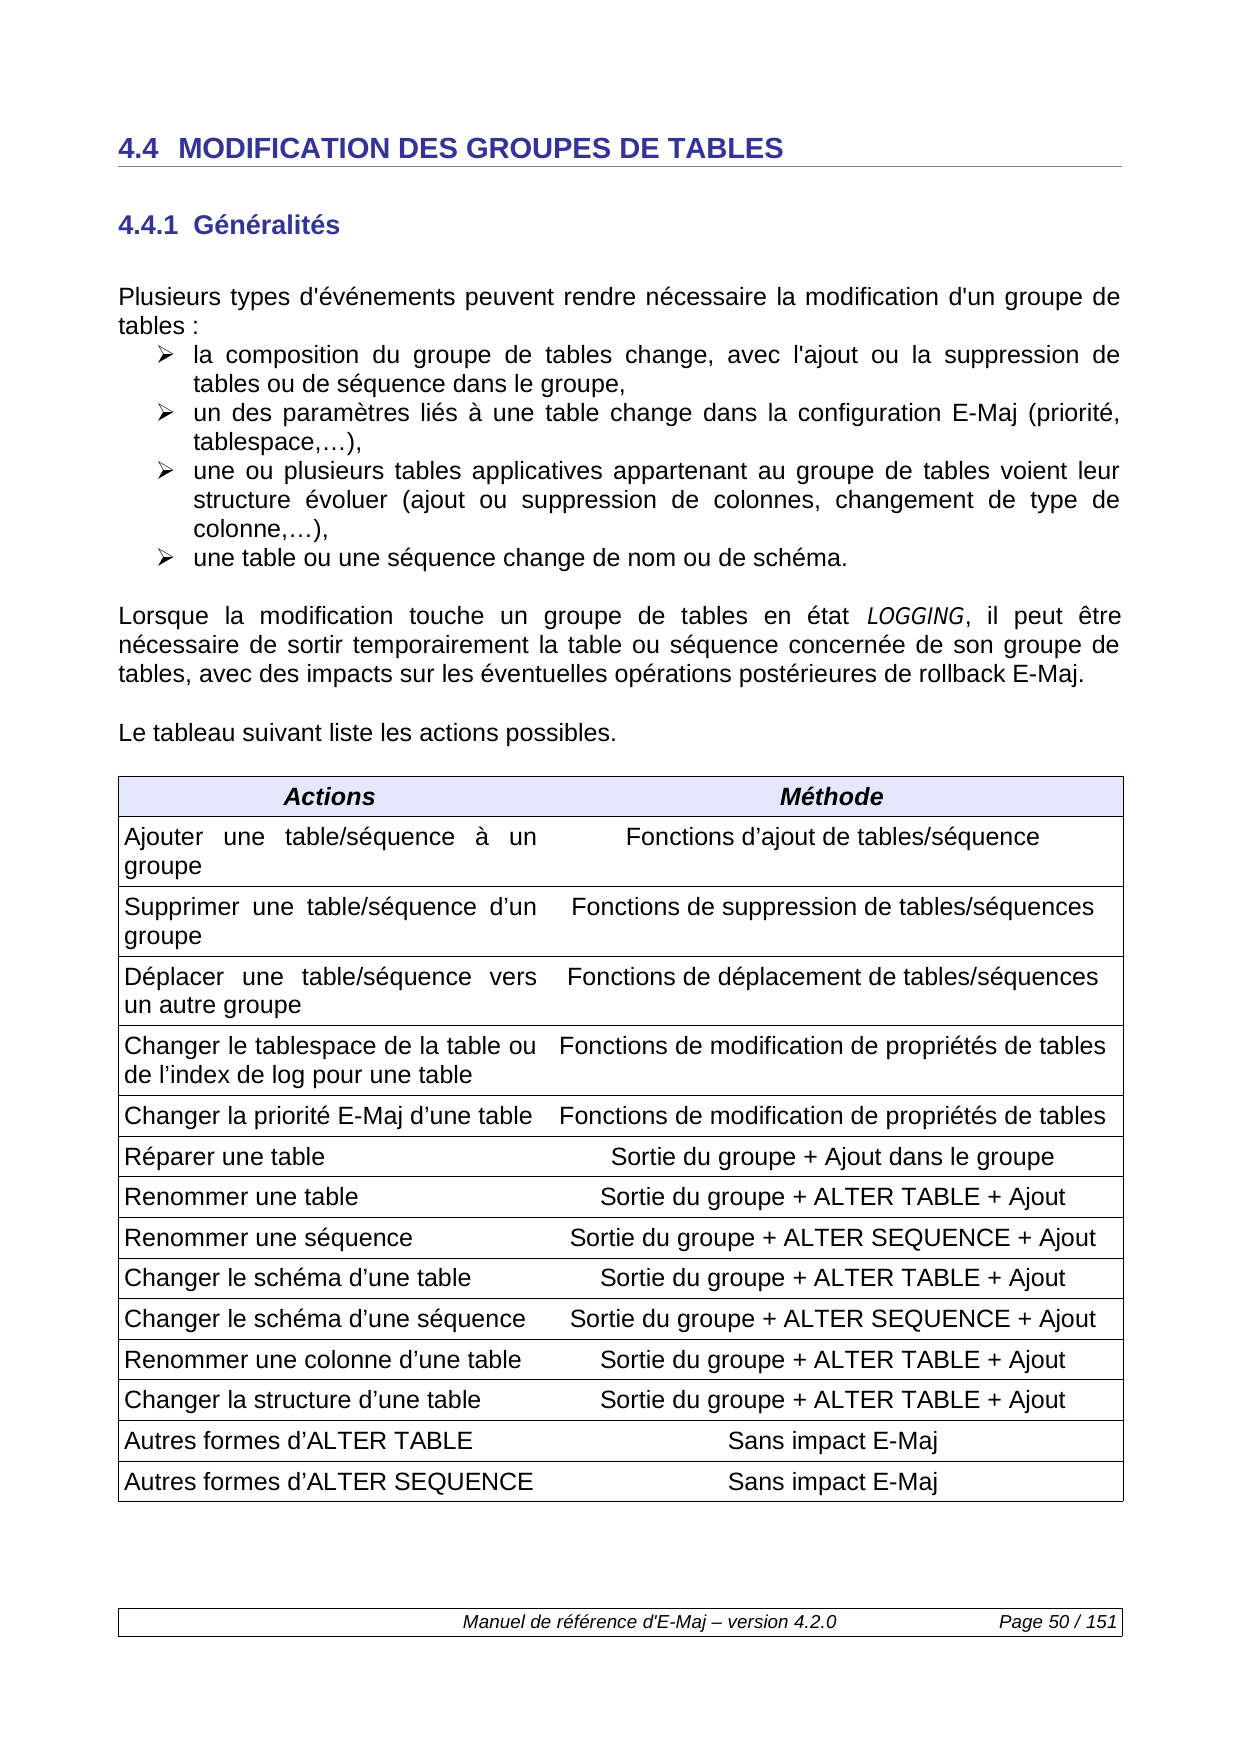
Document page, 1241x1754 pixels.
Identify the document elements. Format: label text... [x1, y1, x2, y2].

text Le tableau suivant liste les actions possibles. [118, 717, 1122, 746]
table_cell Renommer une séquence [119, 1218, 543, 1257]
table_cell Changer la structure d’une table [119, 1380, 543, 1420]
text Plusieurs types d'événements peuvent rendre nécessaire la modification d'un groupe de tables : [118, 281, 1122, 339]
table_cell Sortie du groupe + ALTER TABLE + Ajout [543, 1259, 1123, 1298]
table_header Méthode [543, 777, 1123, 816]
table_cell Déplacer une table/séquence vers un autre groupe [119, 957, 543, 1025]
table_cell Changer le schéma d’une table [119, 1259, 543, 1298]
table_cell Fonctions de déplacement de tables/séquences [543, 957, 1123, 1025]
list la composition du groupe de tables change, avec l'ajout ou la suppression de tables ou de séquence dans le groupe, [156, 339, 1122, 398]
table_cell Fonctions d’ajout de tables/séquence [543, 817, 1123, 886]
table_cell Sortie du groupe + ALTER SEQUENCE + Ajout [543, 1299, 1123, 1339]
table_cell Renommer une table [119, 1177, 543, 1217]
table_cell Sortie du groupe + ALTER SEQUENCE + Ajout [543, 1218, 1123, 1257]
table_cell Fonctions de suppression de tables/séquences [543, 887, 1123, 956]
subtitle Modification des groupes de tables [118, 131, 1122, 166]
subtitle Généralités [118, 209, 1122, 240]
table_cell Sans impact E-Maj [543, 1421, 1123, 1461]
table_cell Renommer une colonne d’une table [119, 1340, 543, 1379]
table_cell Ajouter une table/séquence à un groupe [119, 817, 543, 886]
list un des paramètres liés à une table change dans la configuration E-Maj (priorité, tablespace,…), [156, 398, 1122, 456]
table_cell Réparer une table [119, 1137, 543, 1176]
list une table ou une séquence change de nom ou de schéma. [156, 543, 1122, 572]
table_cell Supprimer une table/séquence d’un groupe [119, 887, 543, 956]
table_cell Changer la priorité E-Maj d’une table [119, 1096, 543, 1136]
table_cell Autres formes d’ALTER TABLE [119, 1421, 543, 1461]
table_cell Fonctions de modification de propriétés de tables [543, 1096, 1123, 1136]
table_cell Sortie du groupe + ALTER TABLE + Ajout [543, 1177, 1123, 1217]
list une ou plusieurs tables applicatives appartenant au groupe de tables voient leur structure évoluer (ajout ou suppression de colonnes, changement de type de colonne,…), [156, 456, 1122, 543]
table_cell Changer le tablespace de la table ou de l’index de log pour une table [119, 1026, 543, 1095]
table_cell Sortie du groupe + ALTER TABLE + Ajout [543, 1340, 1123, 1379]
text Lorsque la modification touche un groupe de tables en état LOGGING, il peut être nécessaire de sortir temporairement la table ou séquence concernée de son groupe de tables, avec des impacts sur les éventuelles opérations postérieures de rollback E-Maj. [118, 601, 1122, 688]
table_cell Autres formes d’ALTER SEQUENCE [119, 1462, 543, 1501]
table_header Actions [119, 777, 543, 816]
table_cell Sortie du groupe + Ajout dans le groupe [543, 1137, 1123, 1176]
table_cell Sans impact E-Maj [543, 1462, 1123, 1501]
table_cell Fonctions de modification de propriétés de tables [543, 1026, 1123, 1095]
table_cell Changer le schéma d’une séquence [119, 1299, 543, 1339]
table_cell Sortie du groupe + ALTER TABLE + Ajout [543, 1380, 1123, 1420]
